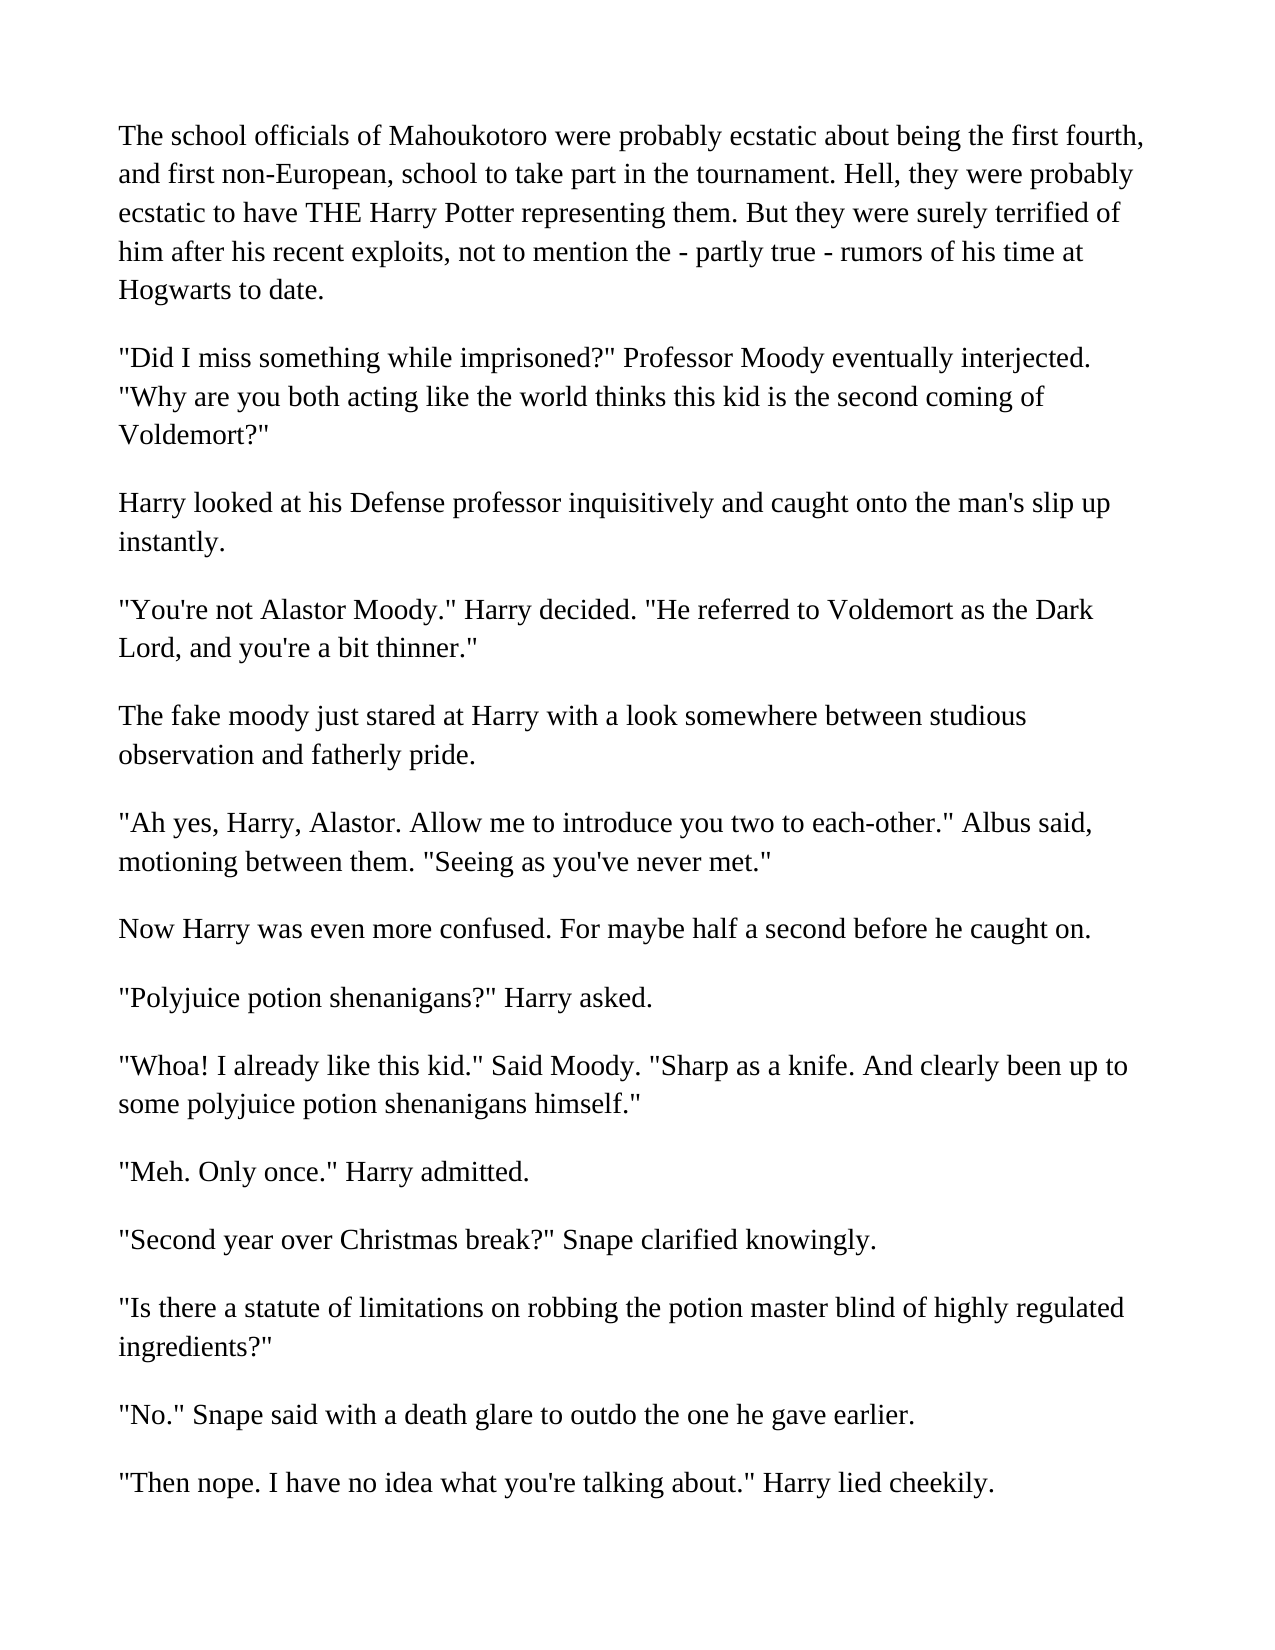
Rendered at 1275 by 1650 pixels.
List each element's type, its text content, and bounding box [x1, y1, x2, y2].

text "Second year over Christmas break?" Snape clarified knowingly. [118, 1222, 1157, 1256]
text "Meh. Only once." Harry admitted. [118, 1154, 1157, 1188]
text "Did I miss something while imprisoned?" Professor Moody eventually interjected. "Why are you both acting like the world thinks this kid is the second coming of Voldemort?" [118, 340, 1157, 451]
text "No." Snape said with a death glare to outdo the one he gave earlier. [118, 1397, 1157, 1430]
text "Whoa! I already like this kid." Said Moody. "Sharp as a knife. And clearly been up to some polyjuice potion shenanigans himself." [118, 1048, 1157, 1120]
text The school officials of Mahoukotoro were probably ecstatic about being the first fourth, and first non-European, school to take part in the tournament. Hell, they were probably ecstatic to have THE Harry Potter representing them. But they were surely terrified of him after his recent exploits, not to mention the - partly true - rumors of his time at Hogwarts to date. [118, 118, 1157, 306]
text "Ah yes, Harry, Alastor. Allow me to introduce you two to each-other." Albus said, motioning between them. "Seeing as you've never met." [118, 805, 1157, 877]
text Harry looked at his Defense professor inquisitively and caught onto the man's slip up instantly. [118, 485, 1157, 557]
text "Then nope. I have no idea what you're talking about." Harry lied cheekily. [118, 1465, 1157, 1498]
text The fake moody just stared at Harry with a look somewhere between studious observation and fatherly pride. [118, 698, 1157, 771]
text "Is there a statute of limitations on robbing the potion master blind of highly regulated ingredients?" [118, 1290, 1157, 1362]
text "Polyjuice potion shenanigans?" Harry asked. [118, 980, 1157, 1013]
text Now Harry was even more confused. For maybe half a second before he caught on. [118, 912, 1157, 945]
text "You're not Alastor Moody." Harry decided. "He referred to Voldemort as the Dark Lord, and you're a bit thinner." [118, 592, 1157, 664]
